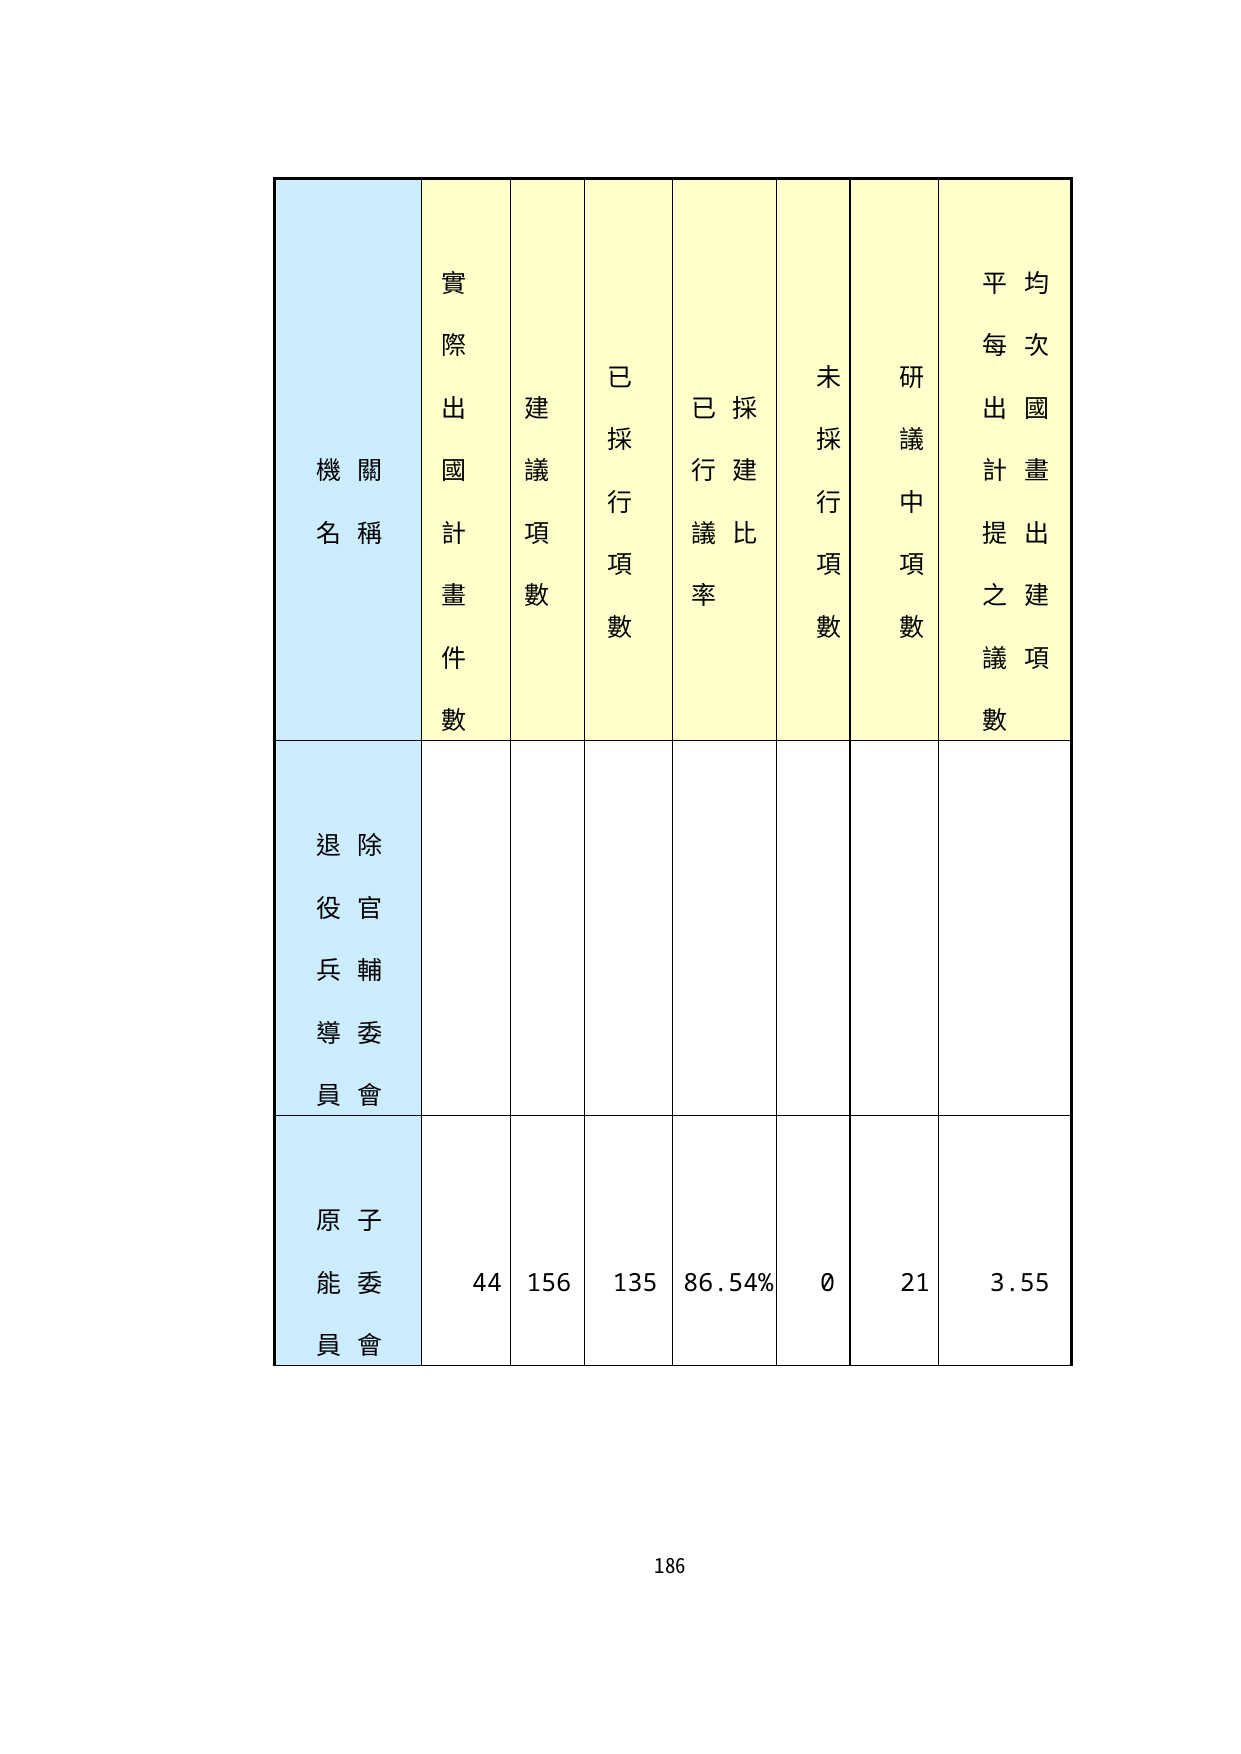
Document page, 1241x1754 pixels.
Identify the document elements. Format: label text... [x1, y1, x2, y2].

table_cell [585, 741, 672, 1115]
table_cell [511, 741, 584, 1115]
table_cell 退除役官兵輔導委員會 [276, 741, 421, 1115]
table_cell 0 [777, 1116, 849, 1365]
table_header 平均每次出國計畫提出之建議項數 [939, 180, 1070, 740]
table_cell 44 [422, 1116, 510, 1365]
table_cell 21 [851, 1116, 938, 1365]
table_cell [851, 741, 938, 1115]
table_cell [673, 741, 776, 1115]
table_cell [777, 741, 849, 1115]
table_header 實際出國計畫件數 [422, 180, 510, 740]
table_header 未採行項數 [777, 180, 849, 740]
table_cell 3.55 [939, 1116, 1070, 1365]
table_header 研議中項數 [851, 180, 938, 740]
table_header 建議項數 [511, 180, 584, 740]
table_header 已採行建議比率 [673, 180, 776, 740]
table_header 機關名稱 [276, 180, 421, 740]
table_cell 原子能委員會 [276, 1116, 421, 1365]
table_cell 135 [585, 1116, 672, 1365]
table_cell 156 [511, 1116, 584, 1365]
table_cell [422, 741, 510, 1115]
table_cell [939, 741, 1070, 1115]
table_cell 86.54% [673, 1116, 776, 1365]
table_header 已採行項數 [585, 180, 672, 740]
